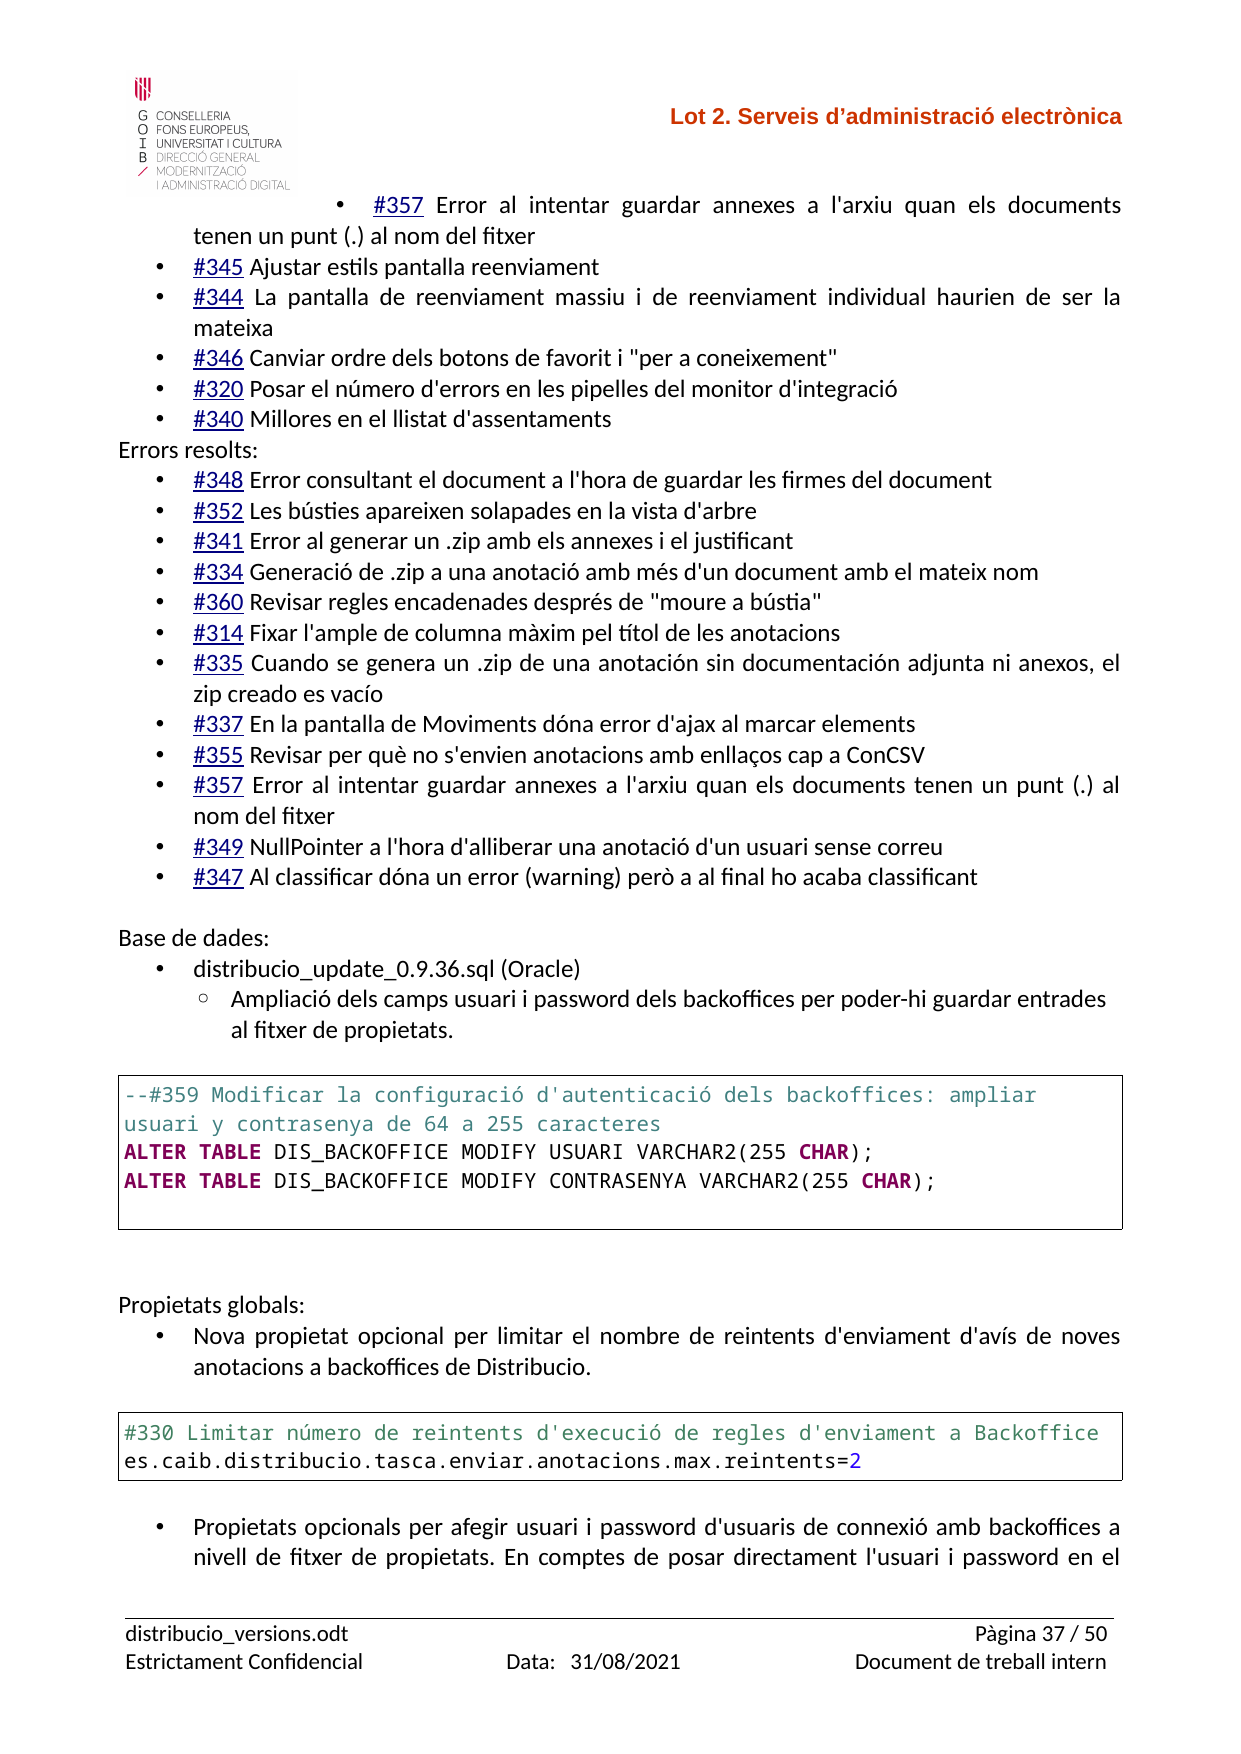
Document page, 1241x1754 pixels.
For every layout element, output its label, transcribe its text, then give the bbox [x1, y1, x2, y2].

picture [126, 70, 299, 197]
list #348 Error consultant el document a l'hora de guardar les firmes del document [156, 464, 1122, 495]
list #314 Fixar l'ample de columna màxim pel títol de les anotacions [156, 617, 1122, 647]
list #360 Revisar regles encadenades després de "moure a bústia" [156, 586, 1122, 617]
list Propietats opcionals per afegir usuari i password d'usuaris de connexió amb backoffices a nivell de fitxer de propietats. En comptes de posar directament l'usuari i password en el [156, 1511, 1122, 1572]
list #320 Posar el número d'errors en les pipelles del monitor d'integració [156, 373, 1122, 403]
table_header --#359 Modificar la configuració d'autenticació dels backoffices: ampliar usuari y contrasenya de 64 a 255 caracteres ALTER TABLE DIS_BACKOFFICE MODIFY USUARI VARCHAR2(255 CHAR); ALTER TABLE DIS_BACKOFFICE MODIFY CONTRASENYA VARCHAR2(255 CHAR); [119, 1076, 1122, 1228]
list #344 La pantalla de reenviament massiu i de reenviament individual haurien de ser la mateixa [156, 281, 1122, 342]
list #334 Generació de .zip a una anotació amb més d'un document amb el mateix nom [156, 556, 1122, 586]
list #357 Error al intentar guardar annexes a l'arxiu quan els documents tenen un punt (.) al nom del fitxer [156, 190, 1122, 251]
list #346 Canviar ordre dels botons de favorit i "per a coneixement" [156, 342, 1122, 373]
text Errors resolts: [118, 434, 1122, 464]
list Nova propietat opcional per limitar el nombre de reintents d'enviament d'avís de noves anotacions a backoffices de Distribucio. [156, 1320, 1122, 1381]
list #340 Millores en el llistat d'assentaments [156, 403, 1122, 434]
text Propietats globals: [118, 1290, 1122, 1320]
list #357 Error al intentar guardar annexes a l'arxiu quan els documents tenen un punt (.) al nom del fitxer [156, 769, 1122, 831]
text Base de dades: [118, 922, 1122, 953]
list #335 Cuando se genera un .zip de una anotación sin documentación adjunta ni anexos, el zip creado es vacío [156, 647, 1122, 708]
list #347 Al classificar dóna un error (warning) però a al final ho acaba classificant [156, 861, 1122, 892]
list distribucio_update_0.9.36.sql (Oracle) [156, 953, 1122, 983]
list #345 Ajustar estils pantalla reenviament [156, 251, 1122, 281]
table_header #330 Limitar número de reintents d'execució de regles d'enviament a Backoffice es.caib.distribucio.tasca.enviar.anotacions.max.reintents=2 [119, 1413, 1122, 1480]
list #355 Revisar per què no s'envien anotacions amb enllaços cap a ConCSV [156, 739, 1122, 769]
list #352 Les bústies apareixen solapades en la vista d'arbre [156, 495, 1122, 525]
list Ampliació dels camps usuari i password dels backoffices per poder-hi guardar entrades al fitxer de propietats. [193, 983, 1122, 1044]
list #341 Error al generar un .zip amb els annexes i el justificant [156, 525, 1122, 556]
list #349 NullPointer a l'hora d'alliberar una anotació d'un usuari sense correu [156, 831, 1122, 861]
list #337 En la pantalla de Moviments dóna error d'ajax al marcar elements [156, 708, 1122, 739]
